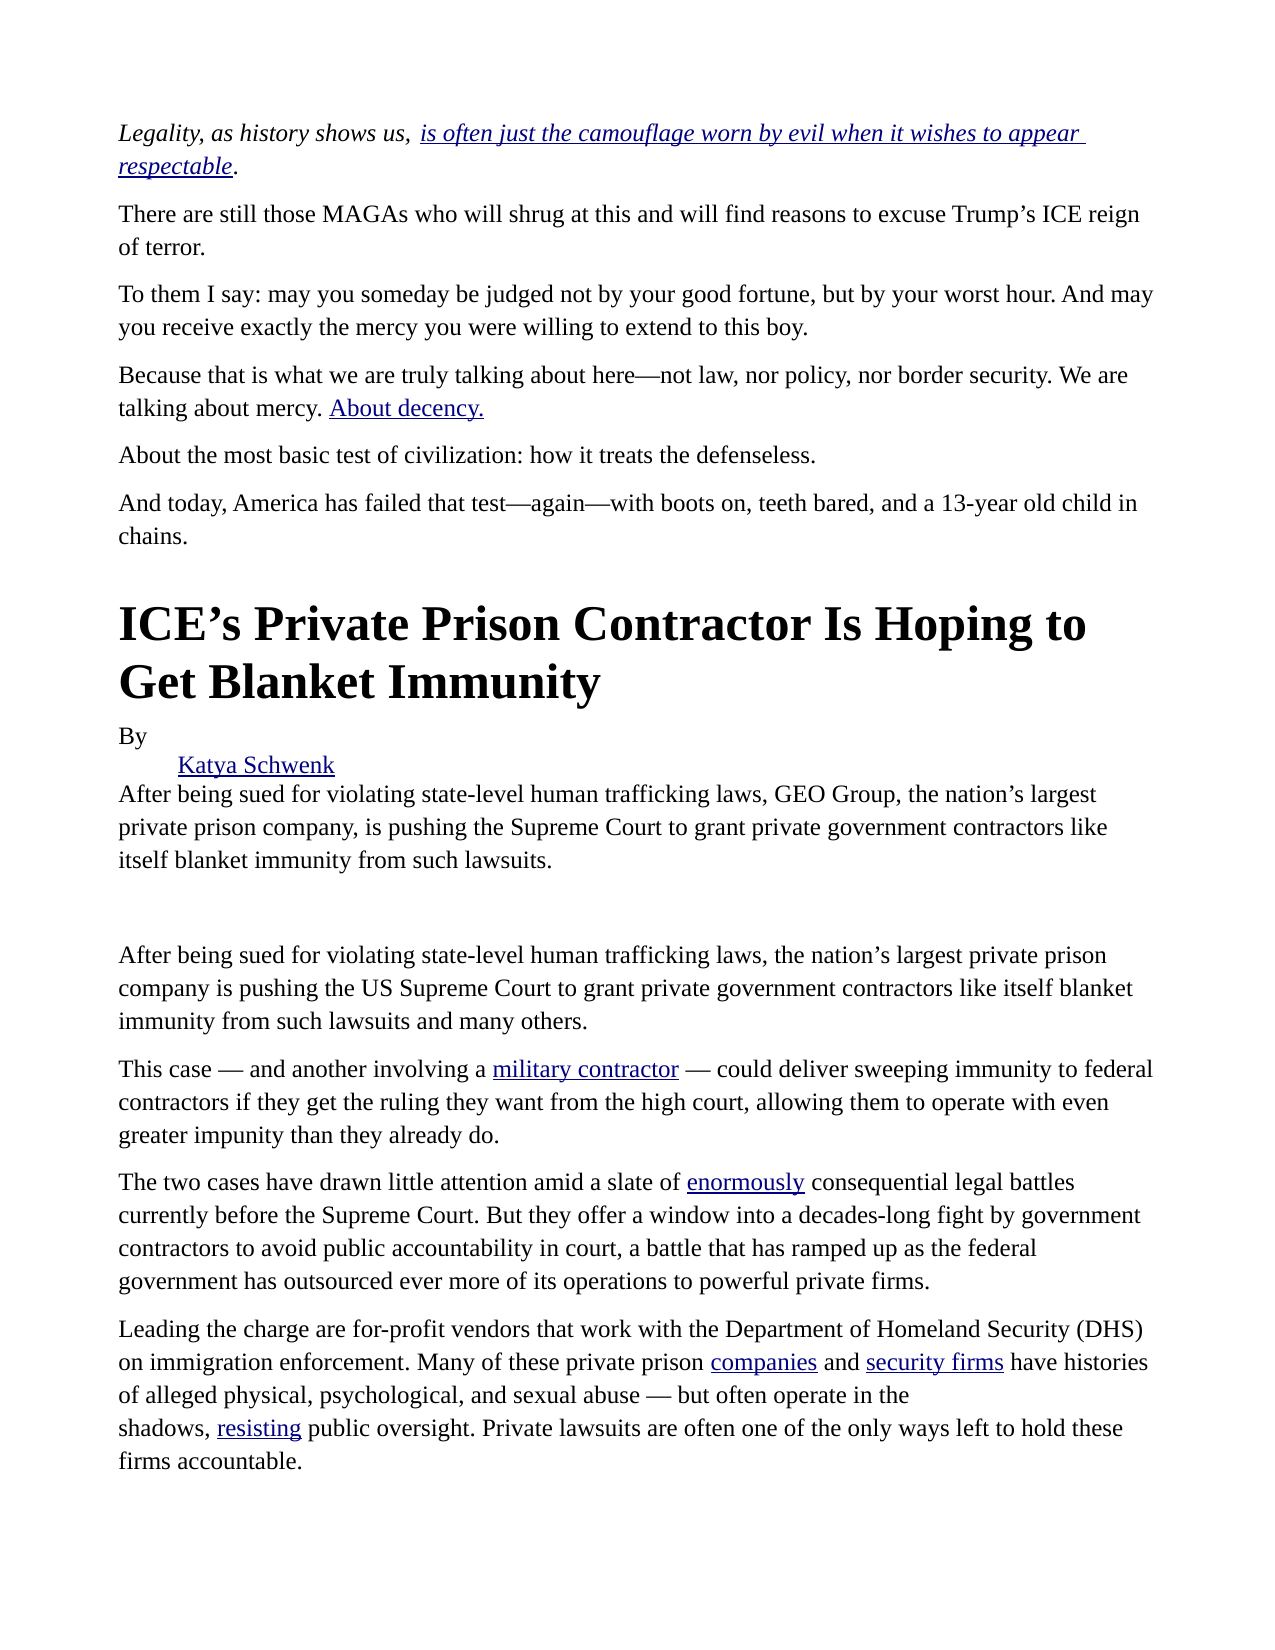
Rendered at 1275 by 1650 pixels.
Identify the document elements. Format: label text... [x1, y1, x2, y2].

text The two cases have drawn little attention amid a slate of enormously consequential legal battles currently before the Supreme Court. But they offer a window into a decades-long fight by government contractors to avoid public accountability in court, a battle that has ramped up as the federal government has outsourced ever more of its operations to powerful private firms. [118, 1167, 1157, 1295]
text Leading the charge are for-profit vendors that work with the Department of Homeland Security (DHS) on immigration enforcement. Many of these private prison companies and security firms have histories of alleged physical, psychological, and sexual abuse — but often operate in the shadows, resisting public oversight. Private lawsuits are often one of the only ways left to hold these firms accountable. [118, 1314, 1157, 1475]
text After being sued for violating state-level human trafficking laws, GEO Group, the nation’s largest private prison company, is pushing the Supreme Court to grant private government contractors like itself blanket immunity from such lawsuits. [118, 779, 1157, 874]
subtitle ICE’s Private Prison Contractor Is Hoping to Get Blanket Immunity [118, 594, 1157, 709]
text After being sued for violating state-level human trafficking laws, the nation’s largest private prison company is pushing the US Supreme Court to grant private government contractors like itself blanket immunity from such lawsuits and many others. [118, 940, 1157, 1035]
text Legality, as history shows us, is often just the camouflage worn by evil when it wishes to appear respectable. [118, 118, 1157, 180]
list Katya Schwenk [177, 750, 1157, 779]
text To them I say: may you someday be judged not by your good fortune, but by your worst hour. And may you receive exactly the mercy you were willing to extend to this boy. [118, 279, 1157, 341]
text Because that is what we are truly talking about here—not law, nor policy, nor border security. We are talking about mercy. About decency. [118, 360, 1157, 422]
text About the most basic test of civilization: how it treats the defenseless. [118, 441, 1157, 469]
text There are still those MAGAs who will shrug at this and will find reasons to excuse Trump’s ICE reign of terror. [118, 199, 1157, 261]
text This case — and another involving a military contractor — could deliver sweeping immunity to federal contractors if they get the ruling they want from the high court, allowing them to operate with even greater impunity than they already do. [118, 1054, 1157, 1148]
text And today, America has failed that test—again—with boots on, teeth bared, and a 13-year old child in chains. [118, 488, 1157, 550]
subtitle By [118, 721, 1157, 750]
